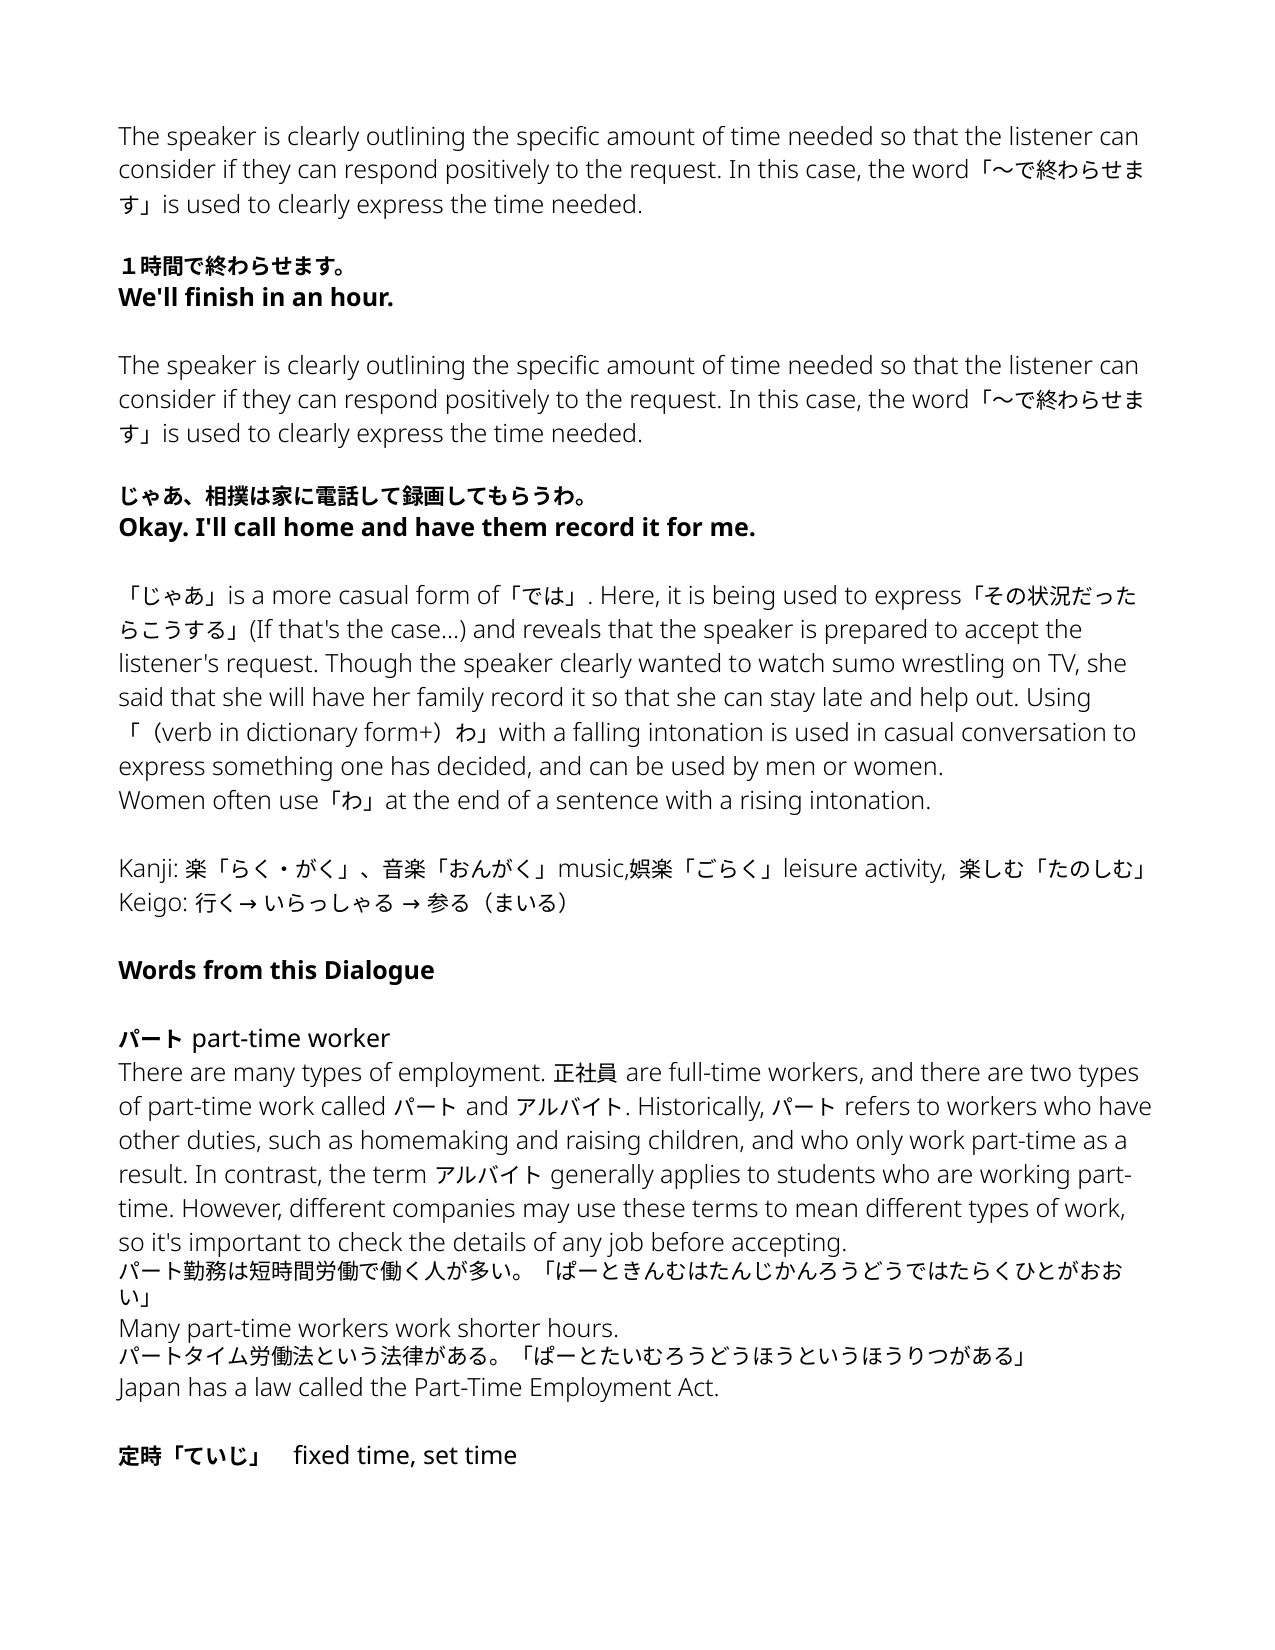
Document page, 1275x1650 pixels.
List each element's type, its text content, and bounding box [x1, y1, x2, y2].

text じゃあ、相撲は家に電話して録画してもらうわ。 [118, 484, 1157, 510]
text The speaker is clearly outlining the specific amount of time needed so that the listener can consider if they can respond positively to the request. In this case, the word「～で終わらせます」is used to clearly express the time needed. [118, 348, 1157, 450]
text We'll finish in an hour. [118, 280, 1157, 314]
text 定時「ていじ」 fixed time, set time [118, 1438, 1157, 1472]
text Keigo: 行く→ いらっしゃる → 参る（まいる） [118, 884, 1157, 918]
text Okay. I'll call home and have them record it for me. [118, 510, 1157, 544]
text There are many types of employment. 正社員 are full-time workers, and there are two types of part-time work called パート and アルバイト. Historically, パート refers to workers who have other duties, such as homemaking and raising children, and who only work part-time as a result. In contrast, the term アルバイト generally applies to students who are working part-time. However, different companies may use these terms to mean different types of work, so it's important to check the details of any job before accepting. [118, 1055, 1157, 1259]
text Words from this Dialogue [118, 953, 1157, 987]
text The speaker is clearly outlining the specific amount of time needed so that the listener can consider if they can respond positively to the request. In this case, the word「～で終わらせます」is used to clearly express the time needed. [118, 118, 1157, 220]
text パートタイム労働法という法律がある。「ぱーとたいむろうどうほうというほうりつがある」 [118, 1344, 1157, 1370]
text Women often use「わ」at the end of a sentence with a rising intonation. [118, 782, 1157, 816]
text パート part-time worker [118, 1021, 1157, 1055]
text 「じゃあ」is a more casual form of「では」. Here, it is being used to express「その状況だったらこうする」(If that's the case...) and reveals that the speaker is prepared to accept the listener's request. Though the speaker clearly wanted to watch sumo wrestling on TV, she said that she will have her family record it so that she can stay late and help out. Using 「（verb in dictionary form+）わ」with a falling intonation is used in casual conversation to express something one has decided, and can be used by men or women. [118, 578, 1157, 782]
text １時間で終わらせます。 [118, 254, 1157, 280]
text Many part-time workers work shorter hours. [118, 1310, 1157, 1344]
text Japan has a law called the Part-Time Employment Act. [118, 1370, 1157, 1404]
text Kanji: 楽「らく・がく」、音楽「おんがく」music,娯楽「ごらく」leisure activity, 楽しむ「たのしむ」 [118, 850, 1157, 884]
text パート勤務は短時間労働で働く人が多い。「ぱーときんむはたんじかんろうどうではたらくひとがおおい」 [118, 1259, 1157, 1310]
